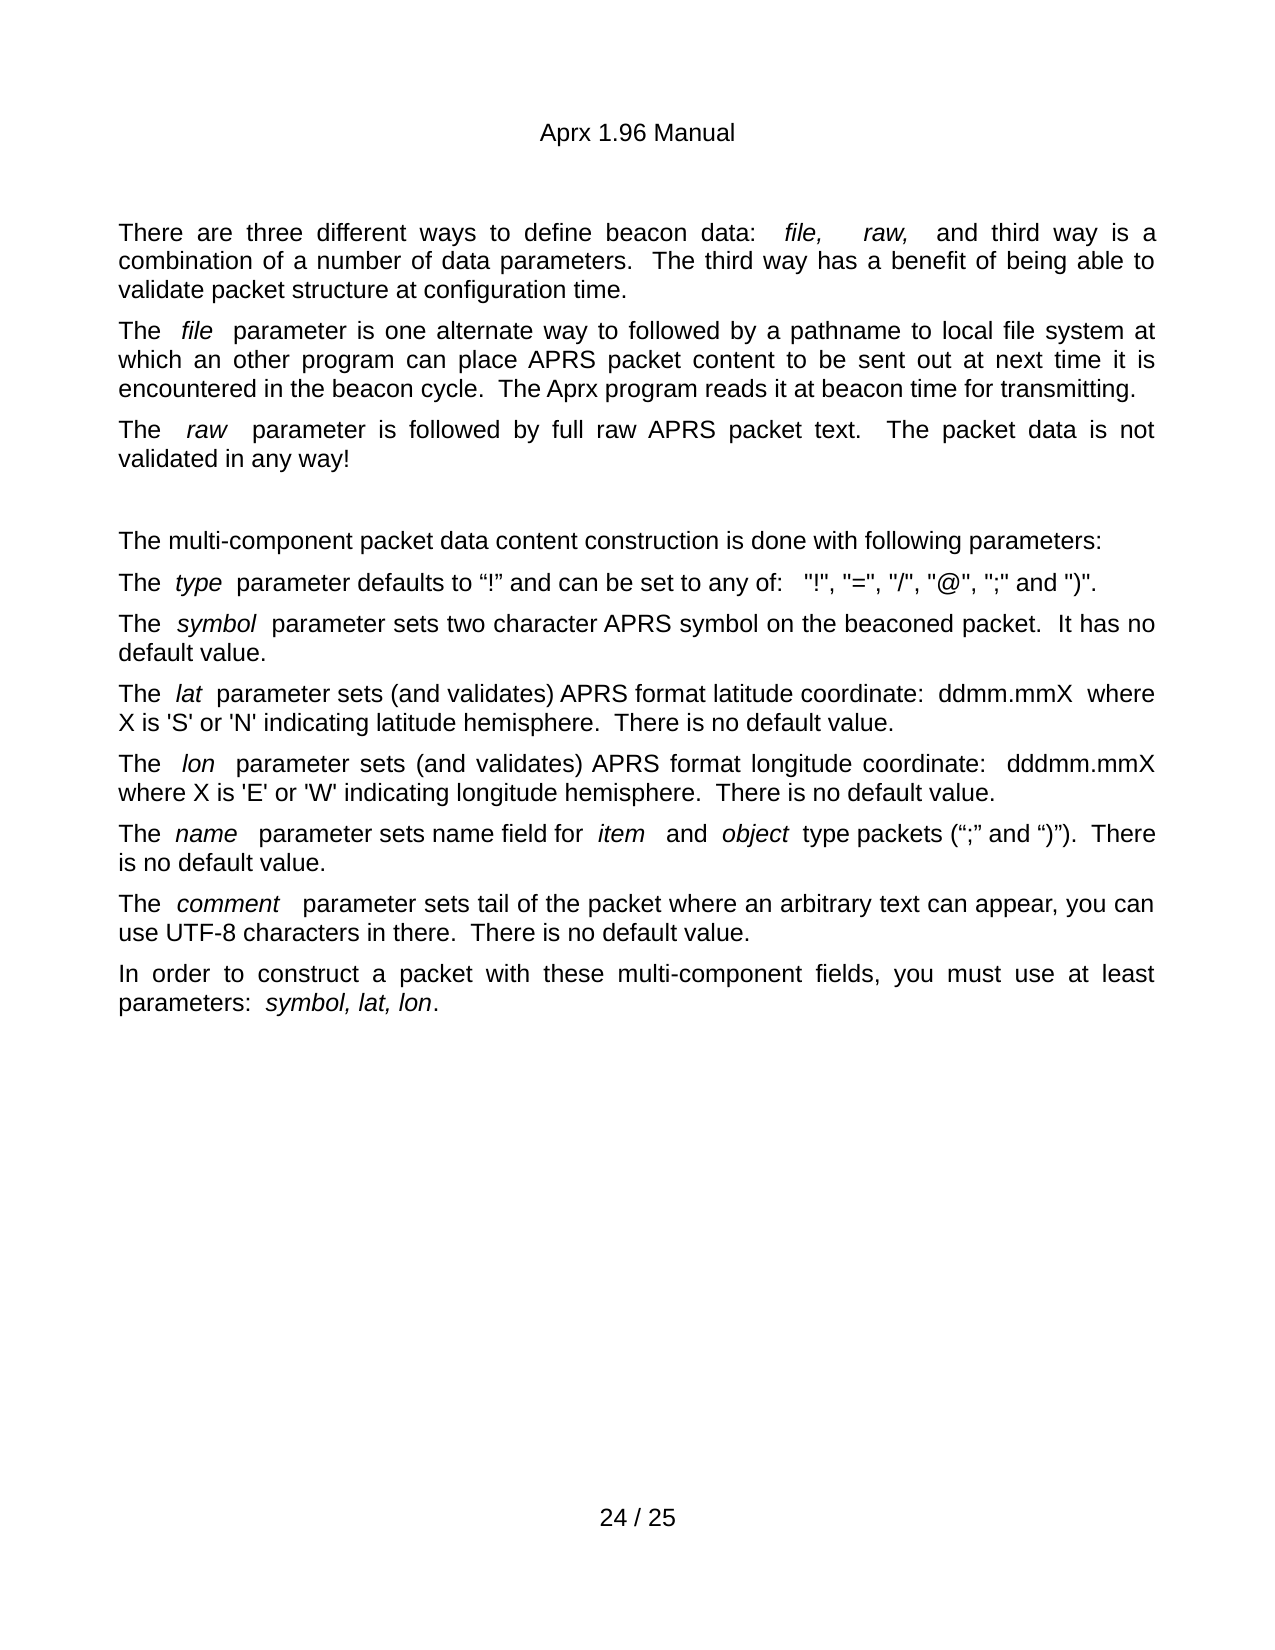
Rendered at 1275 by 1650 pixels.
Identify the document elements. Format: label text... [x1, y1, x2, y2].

text The comment parameter sets tail of the packet where an arbitrary text can appear, you can use UTF-8 characters in there. There is no default value. [118, 889, 1157, 946]
text The multi-component packet data content construction is done with following parameters: [118, 526, 1157, 555]
text The symbol parameter sets two character APRS symbol on the beaconed packet. It has no default value. [118, 609, 1157, 666]
text The raw parameter is followed by full raw APRS packet text. The packet data is not validated in any way! [118, 415, 1157, 473]
text The file parameter is one alternate way to followed by a pathname to local file system at which an other program can place APRS packet content to be sent out at next time it is encountered in the beacon cycle. The Aprx program reads it at beacon time for transmitting. [118, 316, 1157, 403]
text In order to construct a packet with these multi-component fields, you must use at least parameters: symbol, lat, lon. [118, 959, 1157, 1016]
text There are three different ways to define beacon data: file, raw, and third way is a combination of a number of data parameters. The third way has a benefit of being able to validate packet structure at configuration time. [118, 218, 1157, 304]
text The name parameter sets name field for item and object type packets (“;” and “)”). There is no default value. [118, 819, 1157, 876]
text The lat parameter sets (and validates) APRS format latitude coordinate: ddmm.mmX where X is 'S' or 'N' indicating latitude hemisphere. There is no default value. [118, 679, 1157, 736]
text The lon parameter sets (and validates) APRS format longitude coordinate: dddmm.mmX where X is 'E' or 'W' indicating longitude hemisphere. There is no default value. [118, 749, 1157, 806]
text The type parameter defaults to “!” and can be set to any of: "!", "=", "/", "@", ";" and ")". [118, 568, 1157, 596]
